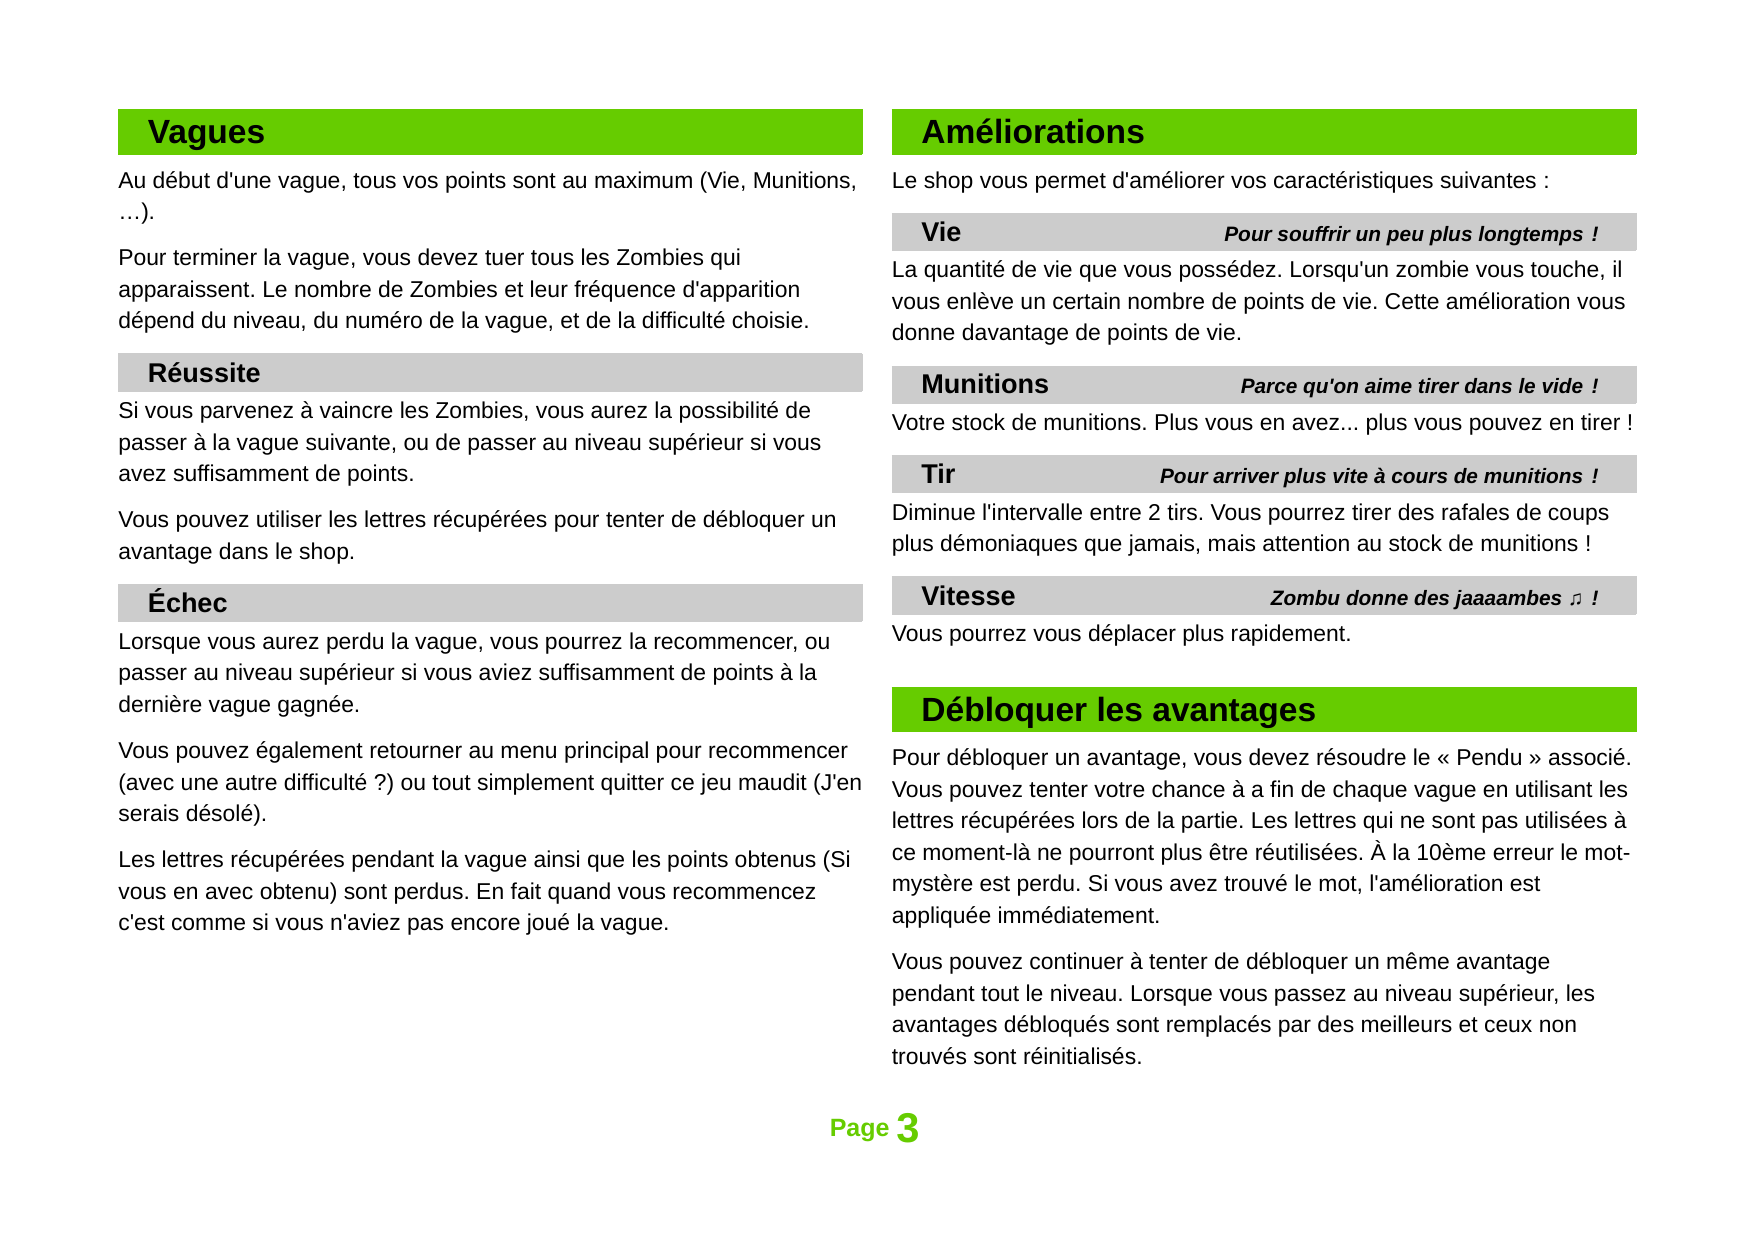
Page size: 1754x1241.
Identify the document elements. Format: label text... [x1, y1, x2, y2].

subtitle Vagues [119, 110, 862, 154]
text Pour terminer la vague, vous devez tuer tous les Zombies qui apparaissent. Le nombre de Zombies et leur fréquence d'apparition dépend du niveau, du numéro de la vague, et de la difficulté choisie. [118, 244, 862, 334]
text Au début d'une vague, tous vos points sont au maximum (Vie, Munitions, …). [118, 167, 862, 224]
text Vous pouvez également retourner au menu principal pour recommencer (avec une autre difficulté ?) ou tout simplement quitter ce jeu maudit (J'en serais désolé). [118, 737, 862, 826]
text Vous pouvez continuer à tenter de débloquer un même avantage pendant tout le niveau. Lorsque vous passez au niveau supérieur, les avantages débloqués sont remplacés par des meilleurs et ceux non trouvés sont réinitialisés. [892, 948, 1636, 1069]
text Échec [119, 585, 862, 621]
text Votre stock de munitions. Plus vous en avez... plus vous pouvez en tirer ! [892, 409, 1636, 435]
text Les lettres récupérées pendant la vague ainsi que les points obtenus (Si vous en avec obtenu) sont perdus. En fait quand vous recommencez c'est comme si vous n'aviez pas encore joué la vague. [118, 846, 862, 936]
text Tir Pour arriver plus vite à cours de munitions ! [893, 456, 1636, 492]
text Lorsque vous aurez perdu la vague, vous pourrez la recommencer, ou passer au niveau supérieur si vous aviez suffisamment de points à la dernière vague gagnée. [118, 628, 862, 717]
text Munitions Parce qu'on aime tirer dans le vide ! [893, 367, 1636, 403]
text Le shop vous permet d'améliorer vos caractéristiques suivantes : [892, 167, 1636, 193]
subtitle Améliorations [893, 110, 1636, 154]
text Réussite [119, 355, 862, 391]
text La quantité de vie que vous possédez. Lorsqu'un zombie vous touche, il vous enlève un certain nombre de points de vie. Cette amélioration vous donne davantage de points de vie. [892, 256, 1636, 346]
text Vous pouvez utiliser les lettres récupérées pour tenter de débloquer un avantage dans le shop. [118, 506, 862, 564]
text Pour débloquer un avantage, vous devez résoudre le « Pendu » associé. Vous pouvez tenter votre chance à a fin de chaque vague en utilisant les lettres récupérées lors de la partie. Les lettres qui ne sont pas utilisées à ce moment-là ne pourront plus être réutilisées. À la 10ème erreur le mot-mystère est perdu. Si vous avez trouvé le mot, l'amélioration est appliquée immédiatement. [892, 744, 1636, 928]
text Si vous parvenez à vaincre les Zombies, vous aurez la possibilité de passer à la vague suivante, ou de passer au niveau supérieur si vous avez suffisamment de points. [118, 397, 862, 487]
text Vitesse Zombu donne des jaaaambes ♫ ! [893, 577, 1636, 614]
text Vie Pour souffrir un peu plus longtemps ! [893, 214, 1636, 250]
text Vous pourrez vous déplacer plus rapidement. [892, 620, 1636, 646]
text Diminue l'intervalle entre 2 tirs. Vous pourrez tirer des rafales de coups plus démoniaques que jamais, mais attention au stock de munitions ! [892, 499, 1636, 557]
subtitle Débloquer les avantages [893, 688, 1636, 731]
